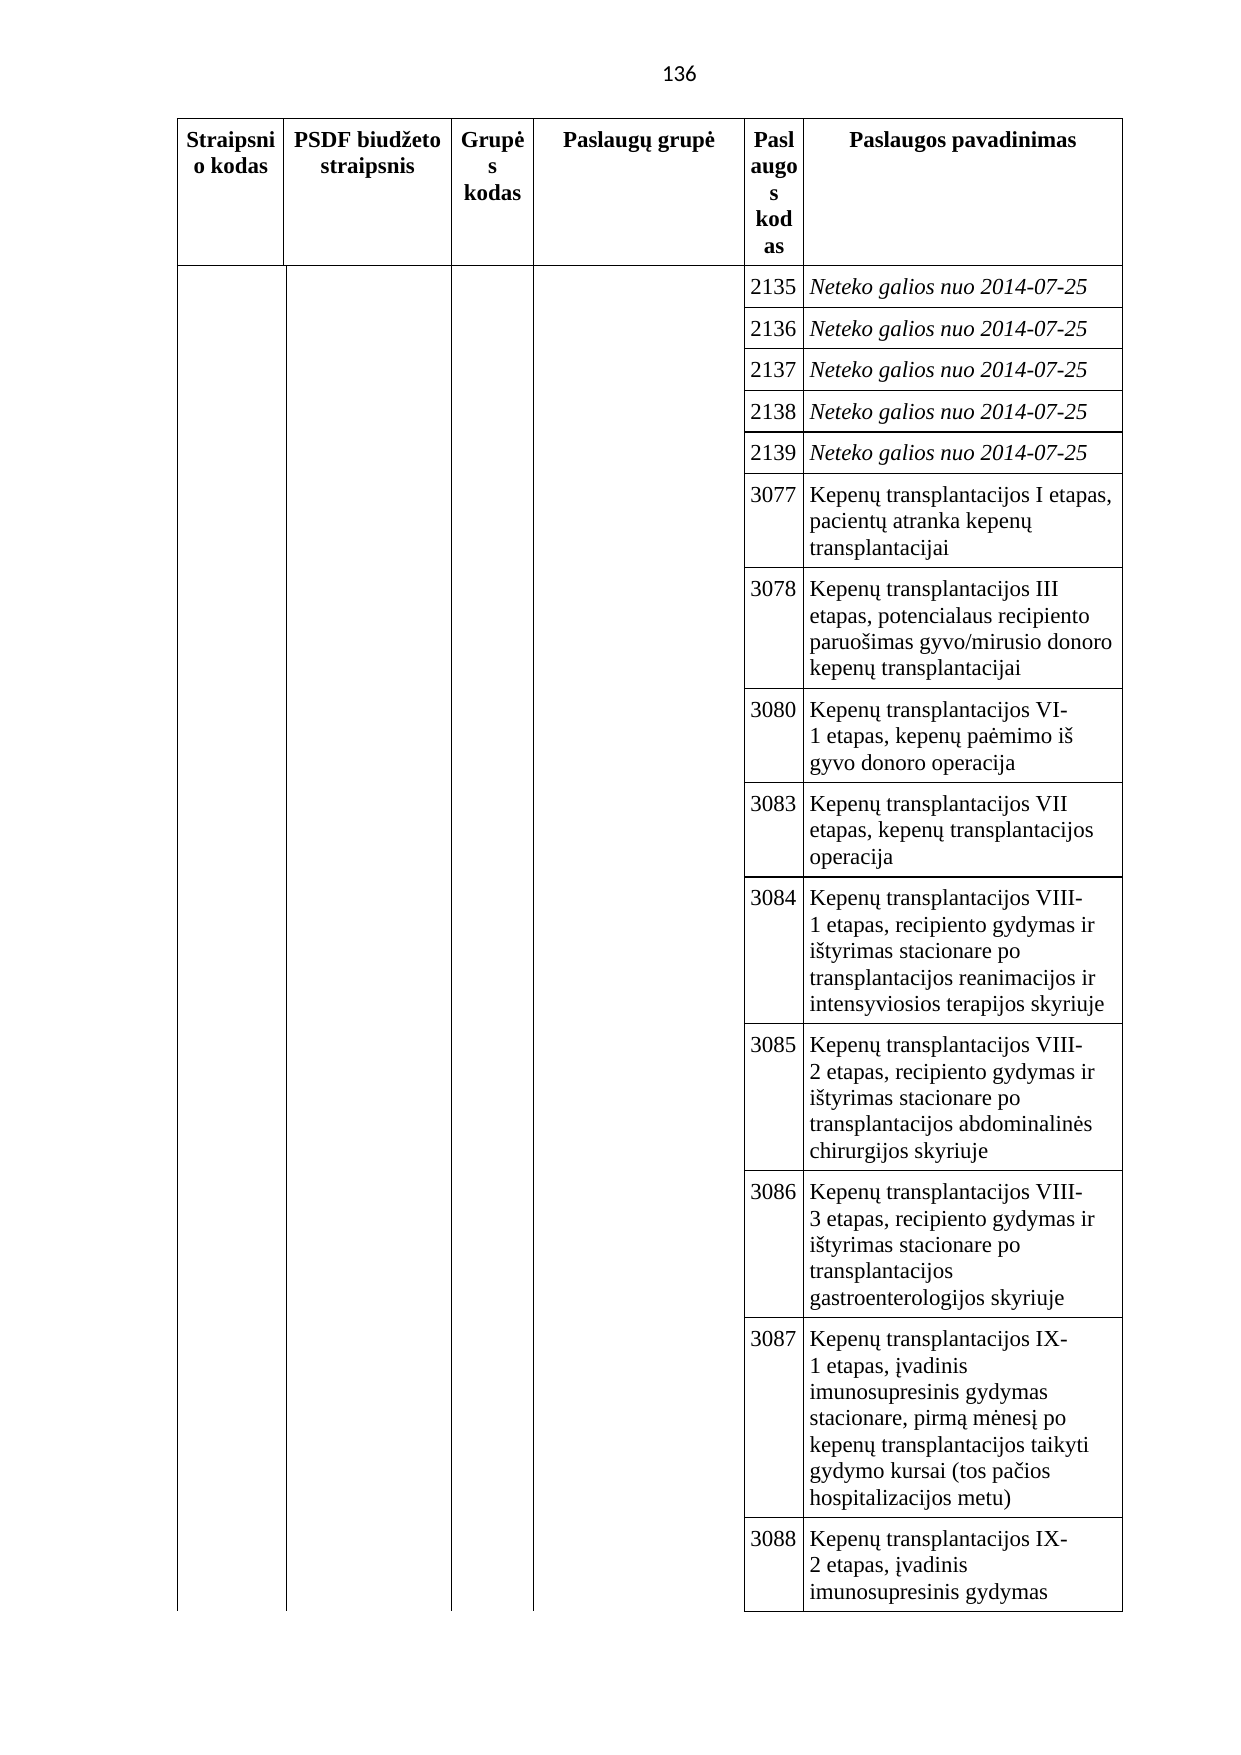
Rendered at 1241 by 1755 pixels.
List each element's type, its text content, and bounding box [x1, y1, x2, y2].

table_cell 3085 [745, 1024, 803, 1170]
table_cell Kepenų transplantacijos III etapas, potencialaus recipiento paruošimas gyvo/mirusio donoro kepenų transplantacijai [804, 568, 1122, 688]
table_cell [287, 307, 451, 348]
table_cell Kepenų transplantacijos IX-2 etapas, įvadinis imunosupresinis gydymas [804, 1518, 1122, 1611]
table_header Paslaugų grupė [534, 119, 744, 265]
table_cell Kepenų transplantacijos VIII-3 etapas, recipiento gydymas ir ištyrimas stacionare po transplantacijos gastroenterologijos skyriuje [804, 1171, 1122, 1317]
table_cell [287, 567, 451, 688]
table_cell 2135 [745, 266, 803, 307]
table_cell [287, 431, 451, 473]
table_cell [178, 1317, 286, 1517]
table_cell [452, 1170, 533, 1317]
table_cell [534, 473, 744, 567]
table_cell 2136 [745, 308, 803, 348]
table_cell Kepenų transplantacijos VI-1 etapas, kepenų paėmimo iš gyvo donoro operacija [804, 689, 1122, 782]
table_cell [178, 688, 286, 782]
table_cell [178, 876, 286, 1023]
table_cell [534, 348, 744, 390]
table_cell Kepenų transplantacijos IX-1 etapas, įvadinis imunosupresinis gydymas stacionare, pirmą mėnesį po kepenų transplantacijos taikyti gydymo kursai (tos pačios hospitalizacijos metu) [804, 1318, 1122, 1517]
table_cell [534, 567, 744, 688]
table_cell [452, 266, 533, 307]
table_cell [178, 266, 286, 307]
table_cell [287, 1317, 451, 1517]
table_cell [178, 390, 286, 431]
table_cell Kepenų transplantacijos VIII-2 etapas, recipiento gydymas ir ištyrimas stacionare po transplantacijos abdominalinės chirurgijos skyriuje [804, 1024, 1122, 1170]
table_cell [452, 390, 533, 431]
table_cell 3078 [745, 568, 803, 688]
table_cell Kepenų transplantacijos VII etapas, kepenų transplantacijos operacija [804, 783, 1122, 876]
table_cell [452, 876, 533, 1023]
table_cell 3080 [745, 689, 803, 782]
table_cell [287, 876, 451, 1023]
table_cell [178, 782, 286, 876]
table_cell [178, 567, 286, 688]
table_header Grupės kodas [452, 119, 533, 265]
table_cell 2138 [745, 391, 803, 431]
table_cell [178, 348, 286, 390]
table_cell 3086 [745, 1171, 803, 1317]
table_cell [452, 473, 533, 567]
table_cell 3084 [745, 878, 803, 1023]
table_cell [534, 1170, 744, 1317]
table_cell [534, 688, 744, 782]
table_cell [178, 1023, 286, 1170]
table_header Paslaugos pavadinimas [804, 119, 1122, 265]
table_cell Neteko galios nuo 2014-07-25 [804, 391, 1122, 431]
table_cell [178, 473, 286, 567]
table_cell [534, 1023, 744, 1170]
table_cell [178, 1517, 286, 1611]
table_cell [178, 431, 286, 473]
table_cell Kepenų transplantacijos VIII-1 etapas, recipiento gydymas ir ištyrimas stacionare po transplantacijos reanimacijos ir intensyviosios terapijos skyriuje [804, 878, 1122, 1023]
table_cell [287, 1517, 451, 1611]
table_cell Neteko galios nuo 2014-07-25 [804, 308, 1122, 348]
table_cell Kepenų transplantacijos I etapas, pacientų atranka kepenų transplantacijai [804, 474, 1122, 567]
table_cell [287, 1170, 451, 1317]
table_cell [287, 266, 451, 307]
table_header PSDF biudžeto straipsnis [284, 119, 451, 265]
table_cell [534, 390, 744, 431]
table_cell [534, 266, 744, 307]
table_cell [287, 782, 451, 876]
table_cell [452, 307, 533, 348]
table_cell 2137 [745, 349, 803, 390]
table_cell [452, 1317, 533, 1517]
table_cell Neteko galios nuo 2014-07-25 [804, 433, 1122, 473]
table_cell [452, 431, 533, 473]
table_cell [452, 567, 533, 688]
table_cell 3083 [745, 783, 803, 876]
table_cell [178, 307, 286, 348]
table_cell 3087 [745, 1318, 803, 1517]
table_cell [287, 348, 451, 390]
table_cell [534, 307, 744, 348]
table_cell [534, 431, 744, 473]
table_cell [452, 688, 533, 782]
table_cell 3088 [745, 1518, 803, 1611]
table_cell [534, 876, 744, 1023]
table_cell [452, 1517, 533, 1611]
table_header Straipsnio kodas [178, 119, 283, 265]
table_cell [178, 1170, 286, 1317]
table_cell [287, 688, 451, 782]
table_cell [534, 782, 744, 876]
table_cell [534, 1517, 744, 1611]
table_header Paslaugos kodas [745, 119, 803, 265]
table_cell [452, 348, 533, 390]
table_cell 3077 [745, 474, 803, 567]
table_cell [534, 1317, 744, 1517]
table_cell [452, 782, 533, 876]
table_cell 2139 [745, 433, 803, 473]
table_cell [452, 1023, 533, 1170]
table_cell Neteko galios nuo 2014-07-25 [804, 349, 1122, 390]
table_cell [287, 390, 451, 431]
table_cell [287, 1023, 451, 1170]
table_cell [287, 473, 451, 567]
table_cell Neteko galios nuo 2014-07-25 [804, 266, 1122, 307]
